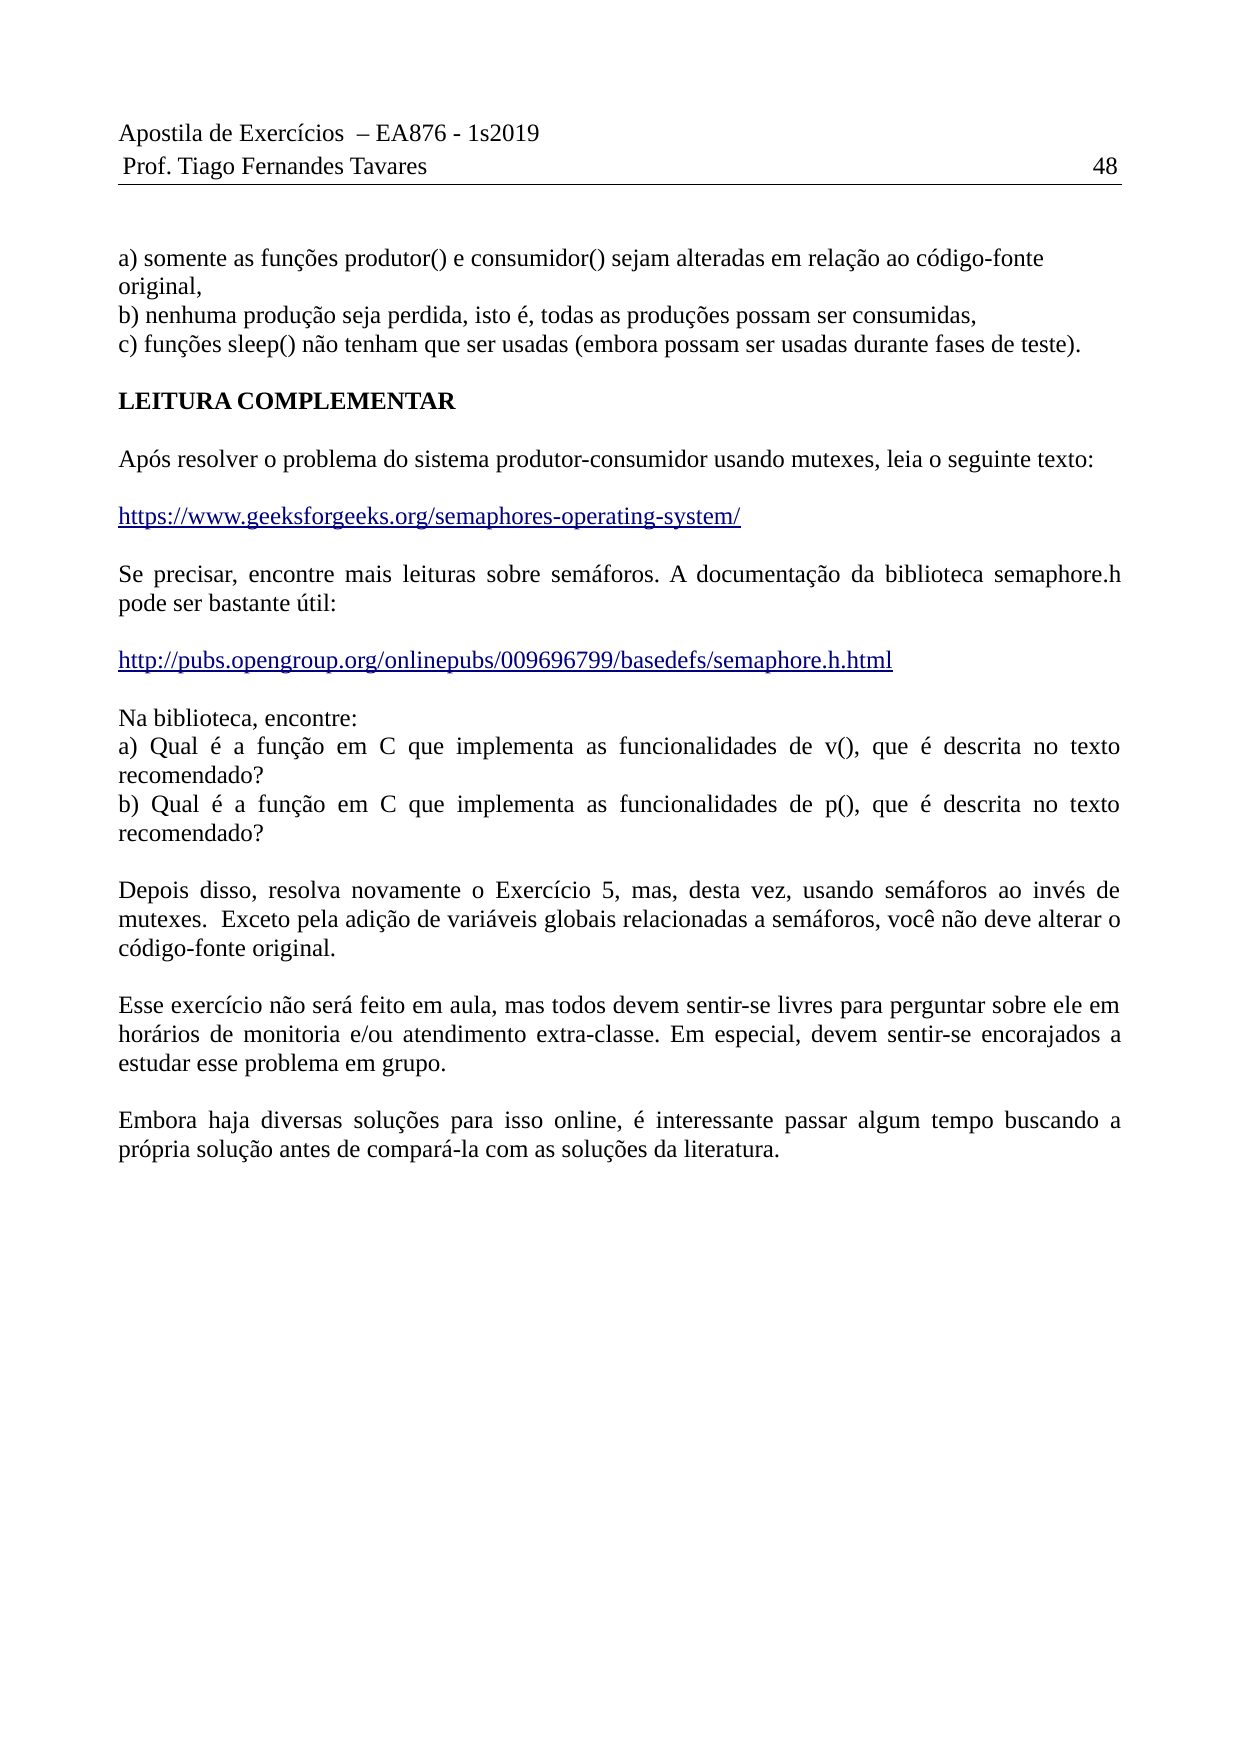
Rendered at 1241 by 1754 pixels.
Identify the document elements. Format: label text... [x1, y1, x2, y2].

text Esse exercício não será feito em aula, mas todos devem sentir-se livres para perguntar sobre ele em horários de monitoria e/ou atendimento extra-classe. Em especial, devem sentir-se encorajados a estudar esse problema em grupo. [118, 990, 1122, 1076]
text Após resolver o problema do sistema produtor-consumidor usando mutexes, leia o seguinte texto: [118, 444, 1122, 473]
text c) funções sleep() não tenham que ser usadas (embora possam ser usadas durante fases de teste). [118, 329, 1122, 358]
text b) Qual é a função em C que implementa as funcionalidades de p(), que é descrita no texto recomendado? [118, 789, 1122, 846]
text Na biblioteca, encontre: [118, 703, 1122, 731]
text a) Qual é a função em C que implementa as funcionalidades de v(), que é descrita no texto recomendado? [118, 731, 1122, 789]
text https://www.geeksforgeeks.org/semaphores-operating-system/ [118, 501, 1122, 530]
text a) somente as funções produtor() e consumidor() sejam alteradas em relação ao código-fonte original, [118, 243, 1122, 300]
text Se precisar, encontre mais leituras sobre semáforos. A documentação da biblioteca semaphore.h pode ser bastante útil: [118, 559, 1122, 616]
text LEITURA COMPLEMENTAR [118, 386, 1122, 415]
text Depois disso, resolva novamente o Exercício 5, mas, desta vez, usando semáforos ao invés de mutexes. Exceto pela adição de variáveis globais relacionadas a semáforos, você não deve alterar o código-fonte original. [118, 875, 1122, 961]
text Embora haja diversas soluções para isso online, é interessante passar algum tempo buscando a própria solução antes de compará-la com as soluções da literatura. [118, 1105, 1122, 1163]
text http://pubs.opengroup.org/onlinepubs/009696799/basedefs/semaphore.h.html [118, 645, 1122, 674]
text b) nenhuma produção seja perdida, isto é, todas as produções possam ser consumidas, [118, 300, 1122, 329]
